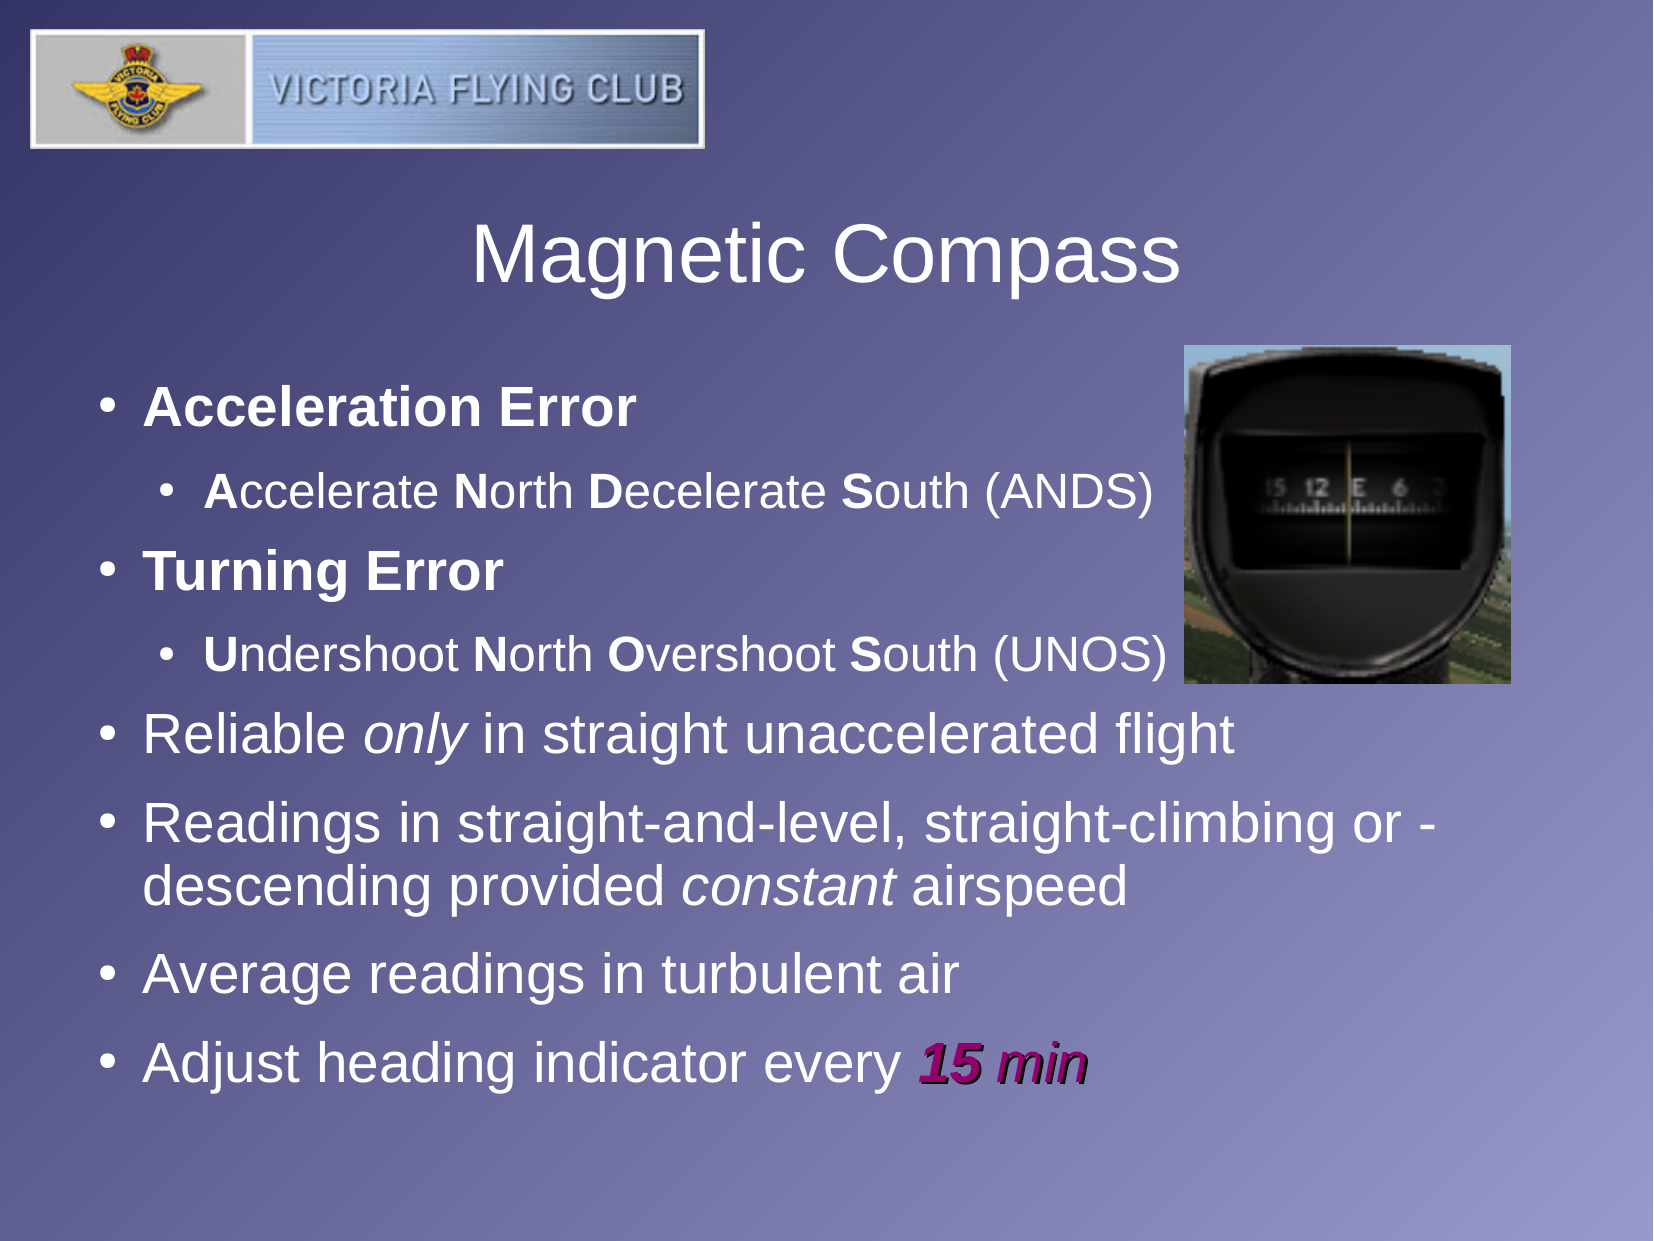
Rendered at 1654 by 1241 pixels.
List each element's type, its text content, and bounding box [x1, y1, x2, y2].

list Acceleration Error Accelerate North Decelerate South (ANDS) Turning Error Undershoot North Overshoot South (UNOS) Reliable only in straight unaccelerated flight Readings in straight-and-level, straight-climbing or -descending provided constant airspeed Average readings in turbulent air Adjust heading indicator every 15 min [82, 375, 1571, 1095]
title Magnetic Compass [82, 150, 1571, 358]
picture [1184, 345, 1511, 684]
picture [30, 29, 705, 149]
